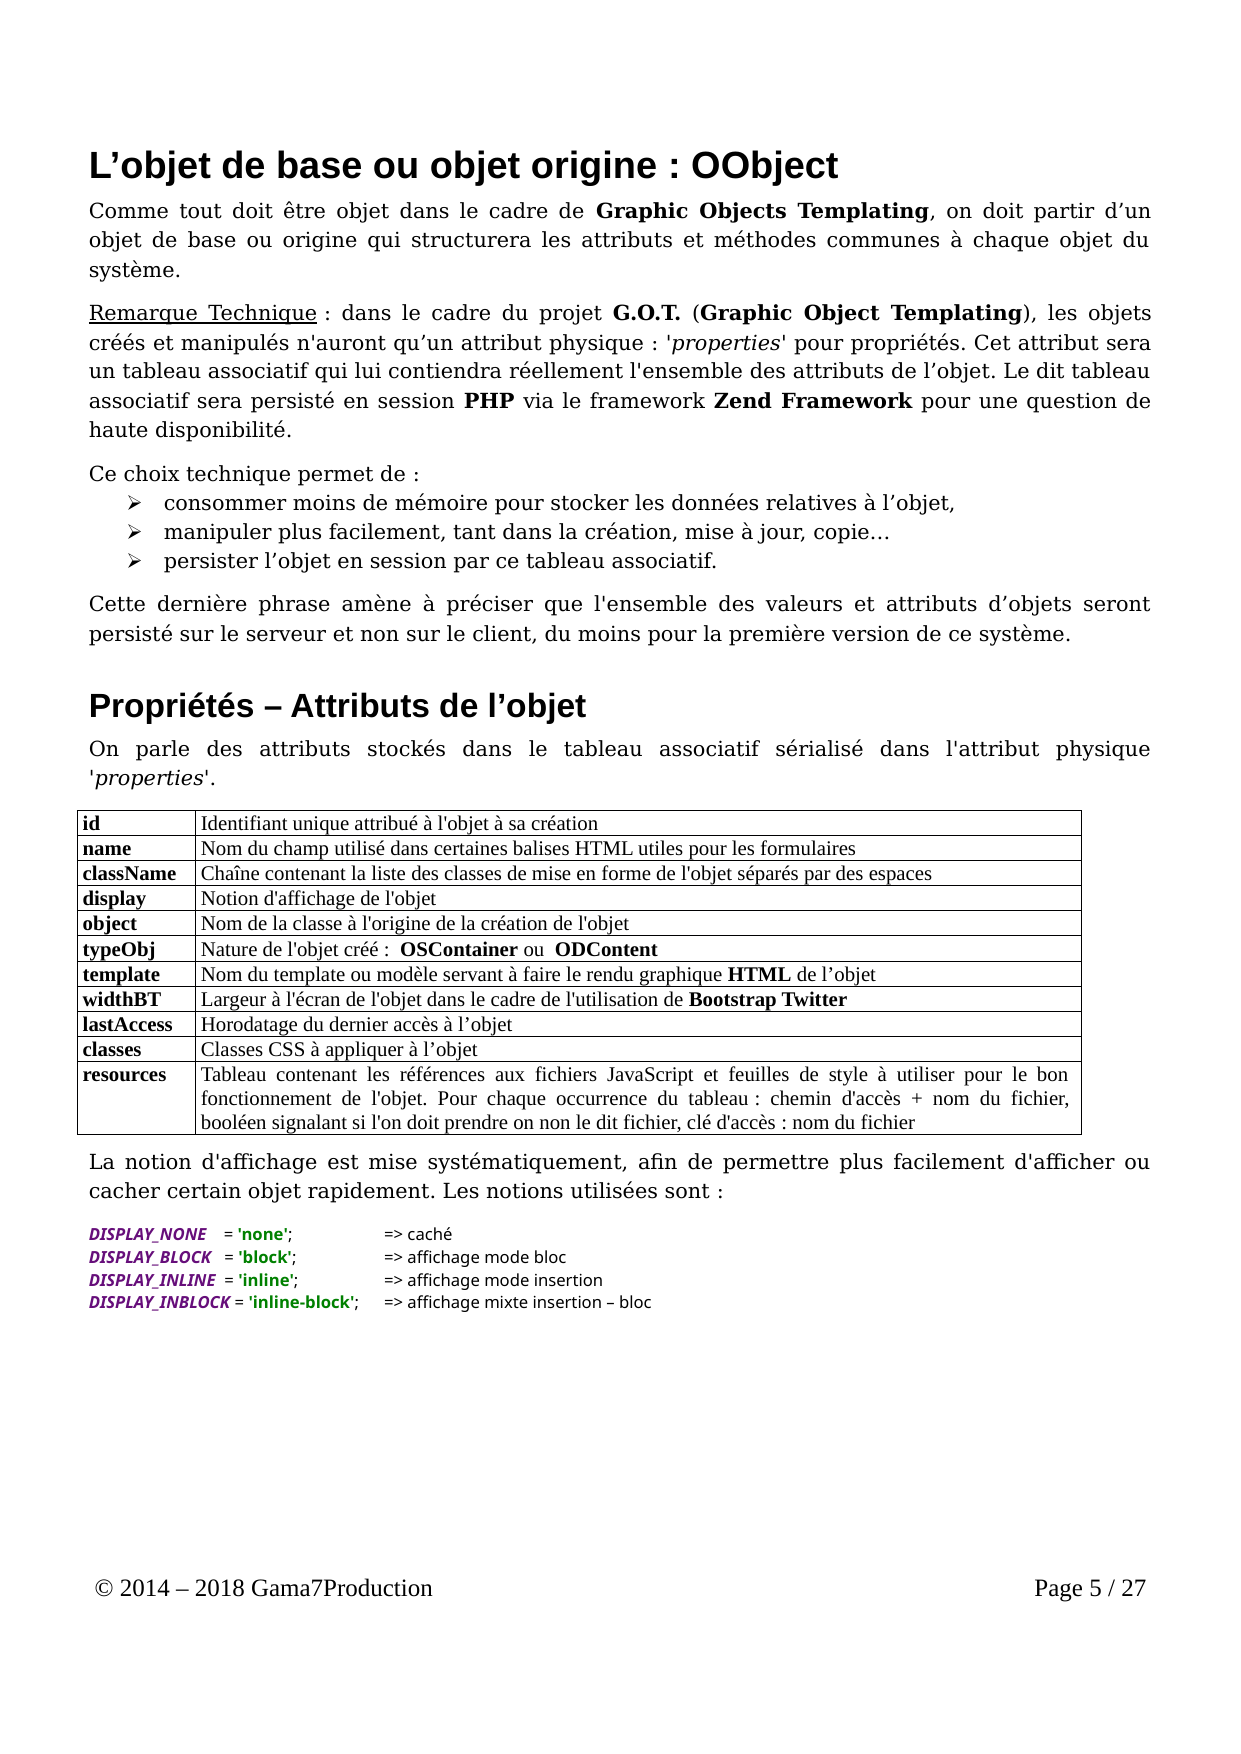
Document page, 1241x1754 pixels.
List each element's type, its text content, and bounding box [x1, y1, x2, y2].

table_cell resources [78, 1062, 195, 1134]
table_cell Nom de la classe à l'origine de la création de l'objet [196, 911, 1081, 935]
table_cell classes [78, 1037, 195, 1061]
table_cell name [78, 836, 195, 860]
text Cette dernière phrase amène à préciser que l'ensemble des valeurs et attributs d’objets seront persisté sur le serveur et non sur le client, du moins pour la première version de ce système. [88, 592, 1152, 646]
table_cell Nom du champ utilisé dans certaines balises HTML utiles pour les formulaires [196, 836, 1081, 860]
table_header Identifiant unique attribué à l'objet à sa création [196, 811, 1081, 835]
table_cell template [78, 962, 195, 986]
text Comme tout doit être objet dans le cadre de Graphic Objects Templating, on doit partir d’un objet de base ou origine qui structurera les attributs et méthodes communes à chaque objet du système. [88, 199, 1152, 282]
table_header id [78, 811, 195, 835]
text DISPLAY_INLINE = 'inline'; => affichage mode insertion [88, 1268, 1152, 1291]
table_cell Nom du template ou modèle servant à faire le rendu graphique HTML de l’objet [196, 962, 1081, 986]
table_cell object [78, 911, 195, 935]
text DISPLAY_INBLOCK = 'inline-block'; => affichage mixte insertion – bloc [88, 1291, 1152, 1314]
list manipuler plus facilement, tant dans la création, mise à jour, copie… [126, 520, 1152, 544]
table_cell display [78, 886, 195, 910]
text Ce choix technique permet de : [88, 462, 1152, 486]
table_cell Notion d'affichage de l'objet [196, 886, 1081, 910]
table_cell Horodatage du dernier accès à l’objet [196, 1012, 1081, 1036]
table_cell lastAccess [78, 1012, 195, 1036]
table_cell widthBT [78, 987, 195, 1011]
text DISPLAY_BLOCK = 'block'; => affichage mode bloc [88, 1246, 1152, 1268]
list consommer moins de mémoire pour stocker les données relatives à l’objet, [126, 491, 1152, 515]
table_cell typeObj [78, 936, 195, 961]
table_cell Largeur à l'écran de l'objet dans le cadre de l'utilisation de Bootstrap Twitter [196, 987, 1081, 1011]
table_cell Nature de l'objet créé : OSContainer ou ODContent [196, 936, 1081, 961]
list persister l’objet en session par ce tableau associatif. [126, 549, 1152, 573]
table_cell Chaîne contenant la liste des classes de mise en forme de l'objet séparés par des espaces [196, 861, 1081, 885]
text DISPLAY_NONE = 'none'; => caché [88, 1223, 1152, 1246]
table_cell Tableau contenant les références aux fichiers JavaScript et feuilles de style à utiliser pour le bon fonctionnement de l'objet. Pour chaque occurrence du tableau : chemin d'accès + nom du fichier, booléen signalant si l'on doit prendre on non le dit fichier, clé d'accès : nom du fichier [196, 1062, 1081, 1134]
subtitle Propriétés – Attributs de l’objet [88, 686, 1152, 725]
text Remarque Technique : dans le cadre du projet G.O.T. (Graphic Object Templating), les objets créés et manipulés n'auront qu’un attribut physique : 'properties' pour propriétés. Cet attribut sera un tableau associatif qui lui contiendra réellement l'ensemble des attributs de l’objet. Le dit tableau associatif sera persisté en session PHP via le framework Zend Framework pour une question de haute disponibilité. [88, 301, 1152, 442]
text La notion d'affichage est mise systématiquement, afin de permettre plus facilement d'afficher ou cacher certain objet rapidement. Les notions utilisées sont : [88, 1150, 1152, 1203]
table_cell className [78, 861, 195, 885]
text On parle des attributs stockés dans le tableau associatif sérialisé dans l'attribut physique 'properties'. [88, 737, 1152, 791]
subtitle L’objet de base ou objet origine : OObject [88, 143, 1152, 187]
table_cell Classes CSS à appliquer à l’objet [196, 1037, 1081, 1061]
